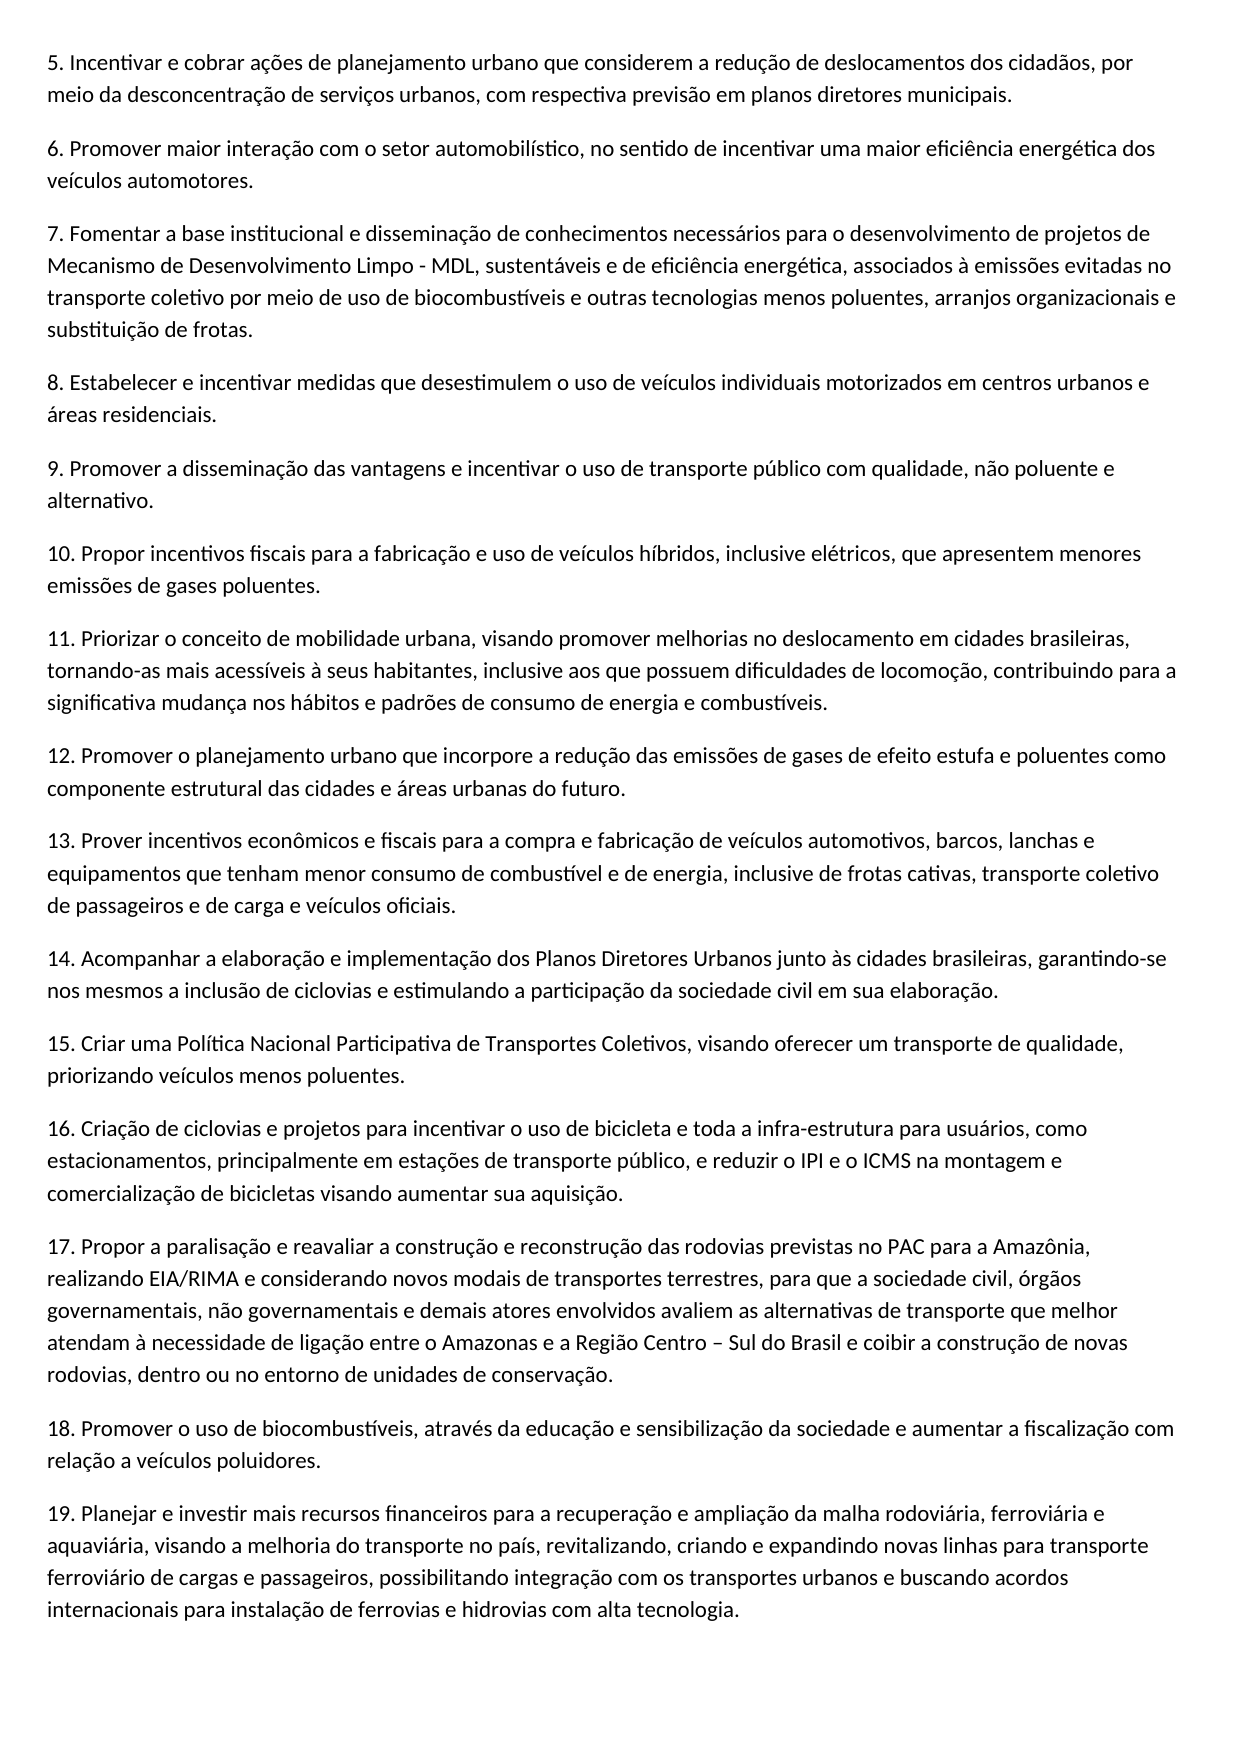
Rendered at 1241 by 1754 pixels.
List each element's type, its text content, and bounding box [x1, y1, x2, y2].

text 11. Priorizar o conceito de mobilidade urbana, visando promover melhorias no deslocamento em cidades brasileiras, tornando-as mais acessíveis à seus habitantes, inclusive aos que possuem dificuldades de locomoção, contribuindo para a significativa mudança nos hábitos e padrões de consumo de energia e combustíveis. [47, 624, 1181, 716]
text 12. Promover o planejamento urbano que incorpore a redução das emissões de gases de efeito estufa e poluentes como componente estrutural das cidades e áreas urbanas do futuro. [47, 741, 1181, 802]
text 16. Criação de ciclovias e projetos para incentivar o uso de bicicleta e toda a infra-estrutura para usuários, como estacionamentos, principalmente em estações de transporte público, e reduzir o IPI e o ICMS na montagem e comercialização de bicicletas visando aumentar sua aquisição. [47, 1114, 1181, 1207]
text 15. Criar uma Política Nacional Participativa de Transportes Coletivos, visando oferecer um transporte de qualidade, priorizando veículos menos poluentes. [47, 1029, 1181, 1089]
text 17. Propor a paralisação e reavaliar a construção e reconstrução das rodovias previstas no PAC para a Amazônia, realizando EIA/RIMA e considerando novos modais de transportes terrestres, para que a sociedade civil, órgãos governamentais, não governamentais e demais atores envolvidos avaliem as alternativas de transporte que melhor atendam à necessidade de ligação entre o Amazonas e a Região Centro – Sul do Brasil e coibir a construção de novas rodovias, dentro ou no entorno de unidades de conservação. [47, 1232, 1181, 1389]
text 13. Prover incentivos econômicos e fiscais para a compra e fabricação de veículos automotivos, barcos, lanchas e equipamentos que tenham menor consumo de combustível e de energia, inclusive de frotas cativas, transporte coletivo de passageiros e de carga e veículos oficiais. [47, 827, 1181, 919]
text 14. Acompanhar a elaboração e implementação dos Planos Diretores Urbanos junto às cidades brasileiras, garantindo-se nos mesmos a inclusão de ciclovias e estimulando a participação da sociedade civil em sua elaboração. [47, 944, 1181, 1004]
text 8. Estabelecer e incentivar medidas que desestimulem o uso de veículos individuais motorizados em centros urbanos e áreas residenciais. [47, 368, 1181, 429]
text 18. Promover o uso de biocombustíveis, através da educação e sensibilização da sociedade e aumentar a fiscalização com relação a veículos poluidores. [47, 1414, 1181, 1474]
text 19. Planejar e investir mais recursos financeiros para a recuperação e ampliação da malha rodoviária, ferroviária e aquaviária, visando a melhoria do transporte no país, revitalizando, criando e expandindo novas linhas para transporte ferroviário de cargas e passageiros, possibilitando integração com os transportes urbanos e buscando acordos internacionais para instalação de ferrovias e hidrovias com alta tecnologia. [47, 1499, 1181, 1623]
text 6. Promover maior interação com o setor automobilístico, no sentido de incentivar uma maior eficiência energética dos veículos automotores. [47, 134, 1181, 194]
text 5. Incentivar e cobrar ações de planejamento urbano que considerem a redução de deslocamentos dos cidadãos, por meio da desconcentração de serviços urbanos, com respectiva previsão em planos diretores municipais. [47, 48, 1181, 109]
text 9. Promover a disseminação das vantagens e incentivar o uso de transporte público com qualidade, não poluente e alternativo. [47, 454, 1181, 514]
text 7. Fomentar a base institucional e disseminação de conhecimentos necessários para o desenvolvimento de projetos de Mecanismo de Desenvolvimento Limpo - MDL, sustentáveis e de eficiência energética, associados à emissões evitadas no transporte coletivo por meio de uso de biocombustíveis e outras tecnologias menos poluentes, arranjos organizacionais e substituição de frotas. [47, 219, 1181, 343]
text 10. Propor incentivos fiscais para a fabricação e uso de veículos híbridos, inclusive elétricos, que apresentem menores emissões de gases poluentes. [47, 539, 1181, 599]
